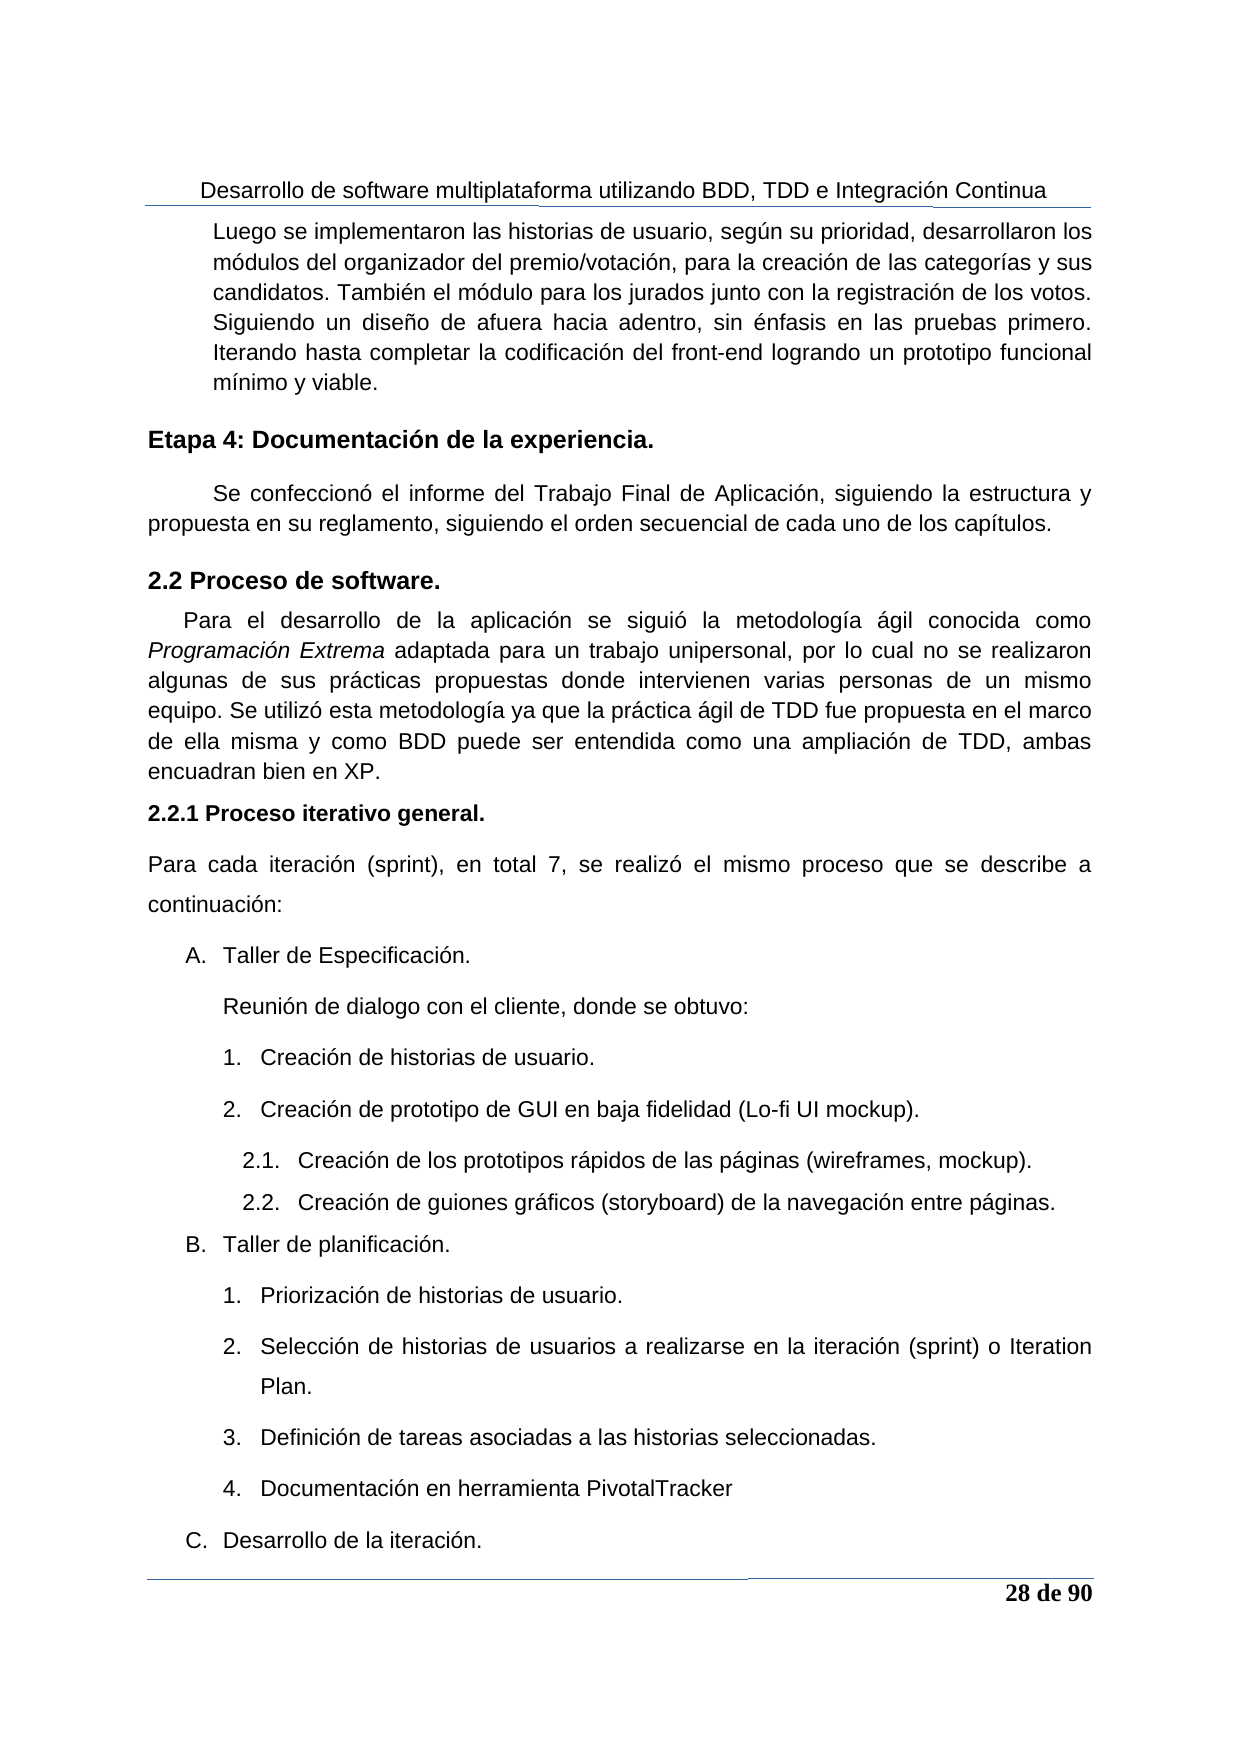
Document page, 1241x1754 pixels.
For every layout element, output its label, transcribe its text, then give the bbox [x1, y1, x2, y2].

list Desarrollo de la iteración. [185, 1527, 1093, 1553]
list Definición de tareas asociadas a las historias seleccionadas. [223, 1424, 1093, 1450]
list Taller de Especificación. [185, 942, 1093, 968]
text Para cada iteración (sprint), en total 7, se realizó el mismo proceso que se describe a continuación: [148, 851, 1093, 917]
subtitle 2.2 Proceso de software. [148, 566, 1093, 594]
list Taller de planificación. [185, 1231, 1093, 1257]
text 2.2.1 Proceso iterativo general. [148, 800, 1093, 826]
list Creación de historias de usuario. [223, 1044, 1093, 1071]
list Documentación en herramienta PivotalTracker [223, 1475, 1093, 1502]
text Se confeccionó el informe del Trabajo Final de Aplicación, siguiendo la estructura y propuesta en su reglamento, siguiendo el orden secuencial de cada uno de los capítulos. [148, 480, 1093, 537]
list Creación de los prototipos rápidos de las páginas (wireframes, mockup). [242, 1147, 1093, 1173]
list Luego se implementaron las historias de usuario, según su prioridad, desarrollaron los módulos del organizador del premio/votación, para la creación de las categorías y sus candidatos. También el módulo para los jurados junto con la registración de los votos. Siguiendo un diseño de afuera hacia adentro, sin énfasis en las pruebas primero. Iterando hasta completar la codificación del front-end logrando un prototipo funcional mínimo y viable. [177, 218, 1093, 396]
list Reunión de dialogo con el cliente, donde se obtuvo: [185, 993, 1093, 1019]
list Selección de historias de usuarios a realizarse en la iteración (sprint) o Iteration Plan. [223, 1333, 1093, 1399]
list Creación de guiones gráficos (storyboard) de la navegación entre páginas. [242, 1189, 1093, 1215]
list Creación de prototipo de GUI en baja fidelidad (Lo-fi UI mockup). [223, 1096, 1093, 1122]
list Priorización de historias de usuario. [223, 1282, 1093, 1308]
text Para el desarrollo de la aplicación se siguió la metodología ágil conocida como Programación Extrema adaptada para un trabajo unipersonal, por lo cual no se realizaron algunas de sus prácticas propuestas donde intervienen varias personas de un mismo equipo. Se utilizó esta metodología ya que la práctica ágil de TDD fue propuesta en el marco de ella misma y como BDD puede ser entendida como una ampliación de TDD, ambas encuadran bien en XP. [148, 607, 1093, 784]
subtitle Etapa 4: Documentación de la experiencia. [148, 424, 1093, 453]
